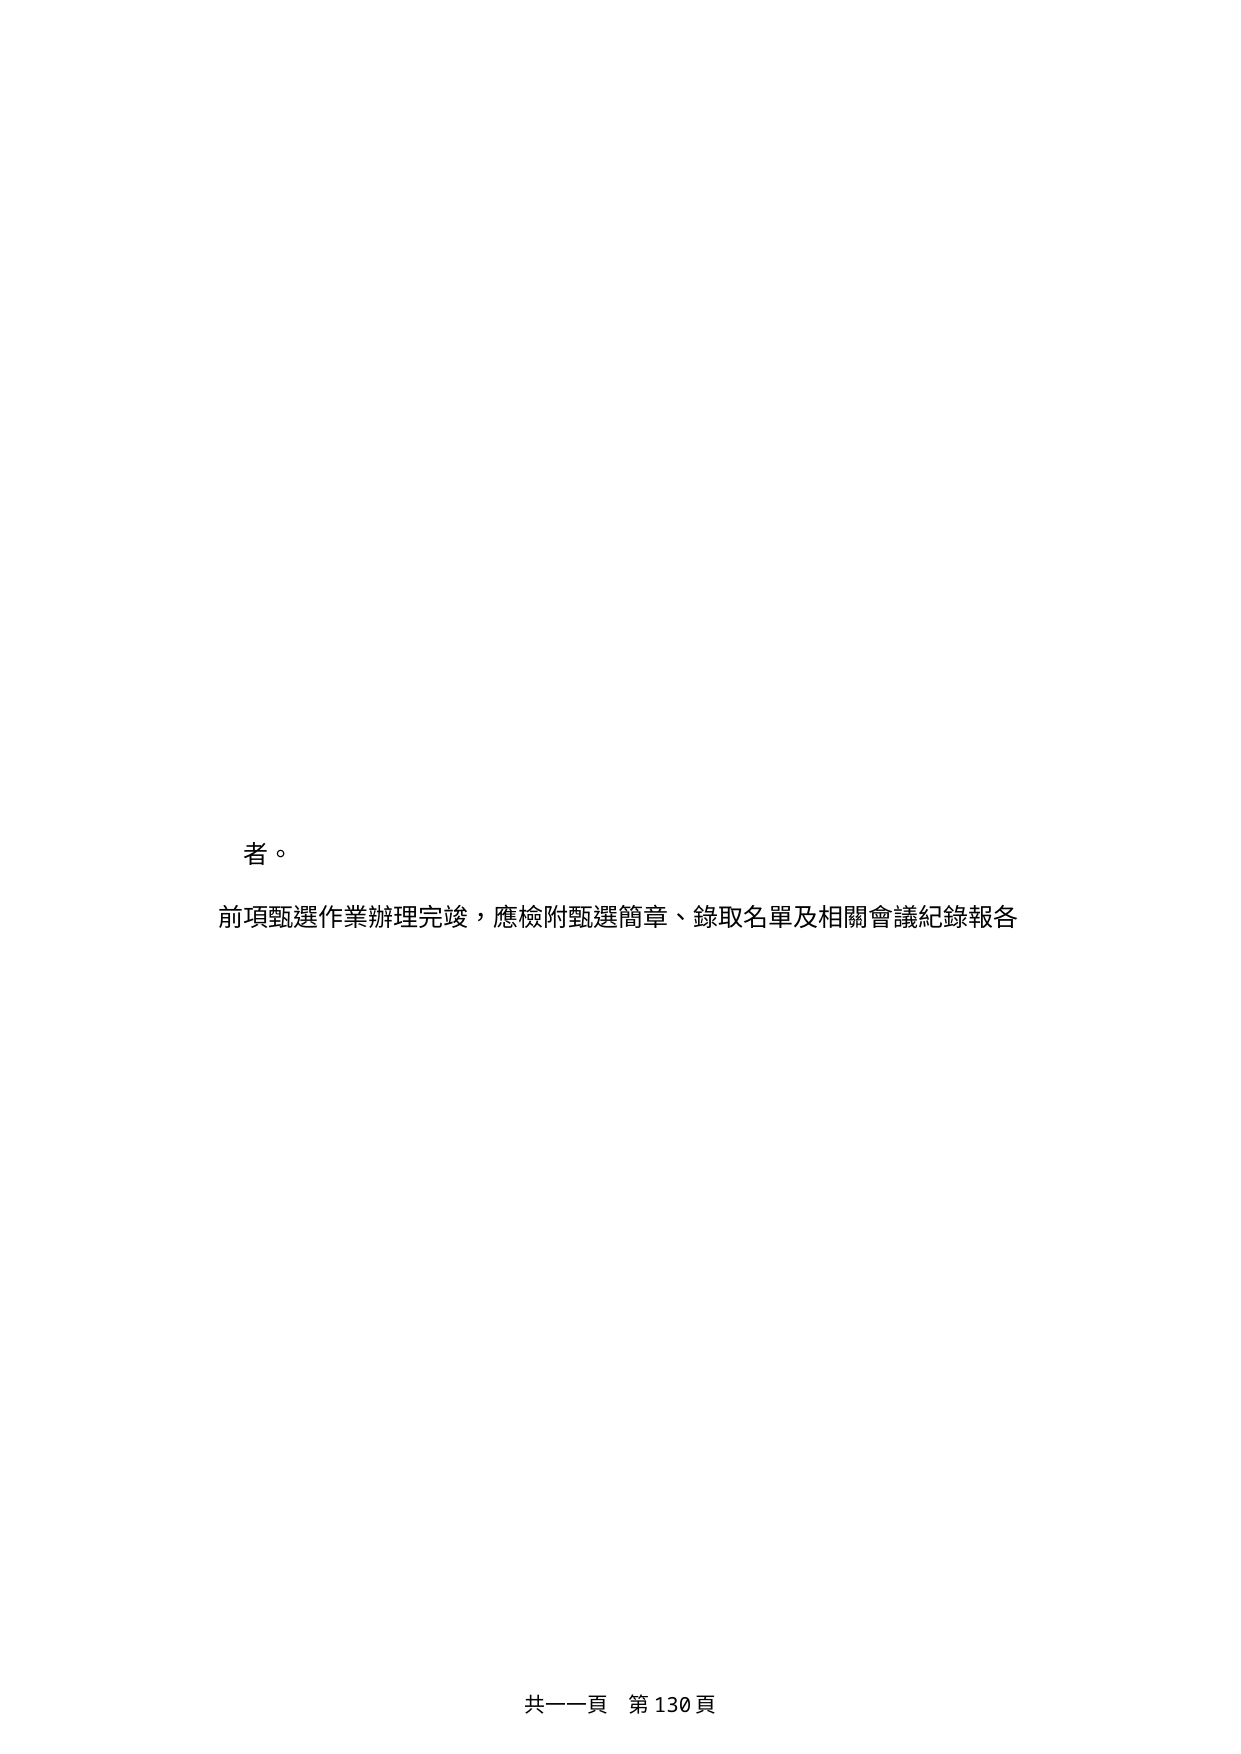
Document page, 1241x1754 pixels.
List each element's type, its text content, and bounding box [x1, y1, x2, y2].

text 前項甄選作業辦理完竣，應檢附甄選簡章、錄取名單及相關會議紀錄報各 [118, 874, 1122, 936]
text 者。 [118, 811, 1122, 874]
